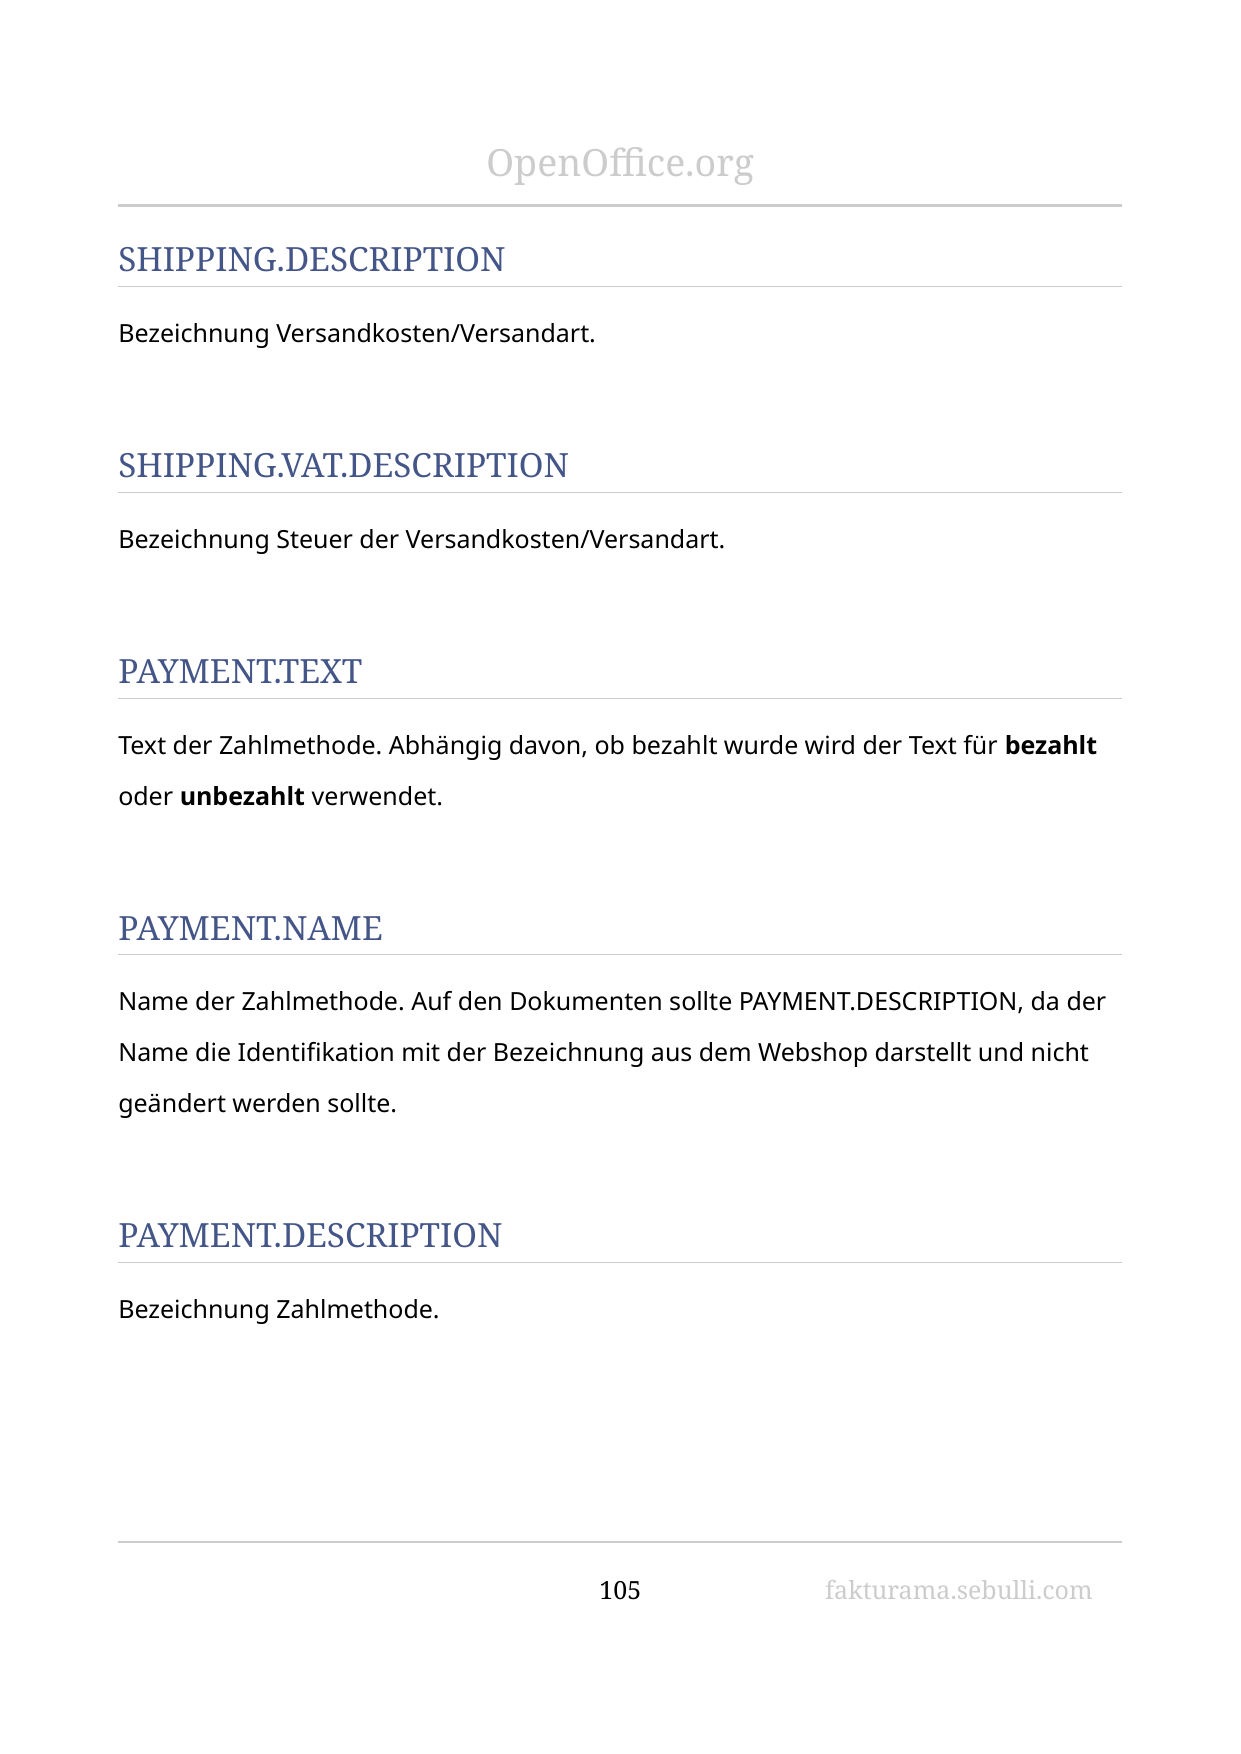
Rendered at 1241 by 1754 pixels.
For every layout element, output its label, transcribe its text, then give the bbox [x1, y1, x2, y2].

text Bezeichnung Versandkosten/Versandart. [118, 316, 1122, 350]
subtitle PAYMENT.DESCRIPTION [118, 1212, 1122, 1262]
text Bezeichnung Steuer der Versandkosten/Versandart. [118, 522, 1122, 556]
subtitle PAYMENT.NAME [118, 904, 1122, 954]
text Text der Zahlmethode. Abhängig davon, ob bezahlt wurde wird der Text für bezahlt oder unbezahlt verwendet. [118, 727, 1122, 812]
text Bezeichnung Zahlmethode. [118, 1292, 1122, 1326]
subtitle SHIPPING.DESCRIPTION [118, 236, 1122, 286]
subtitle PAYMENT.TEXT [118, 648, 1122, 698]
text Name der Zahlmethode. Auf den Dokumenten sollte PAYMENT.DESCRIPTION, da der Name die Identifikation mit der Bezeichnung aus dem Webshop darstellt und nicht geändert werden sollte. [118, 984, 1122, 1120]
subtitle SHIPPING.VAT.DESCRIPTION [118, 442, 1122, 492]
